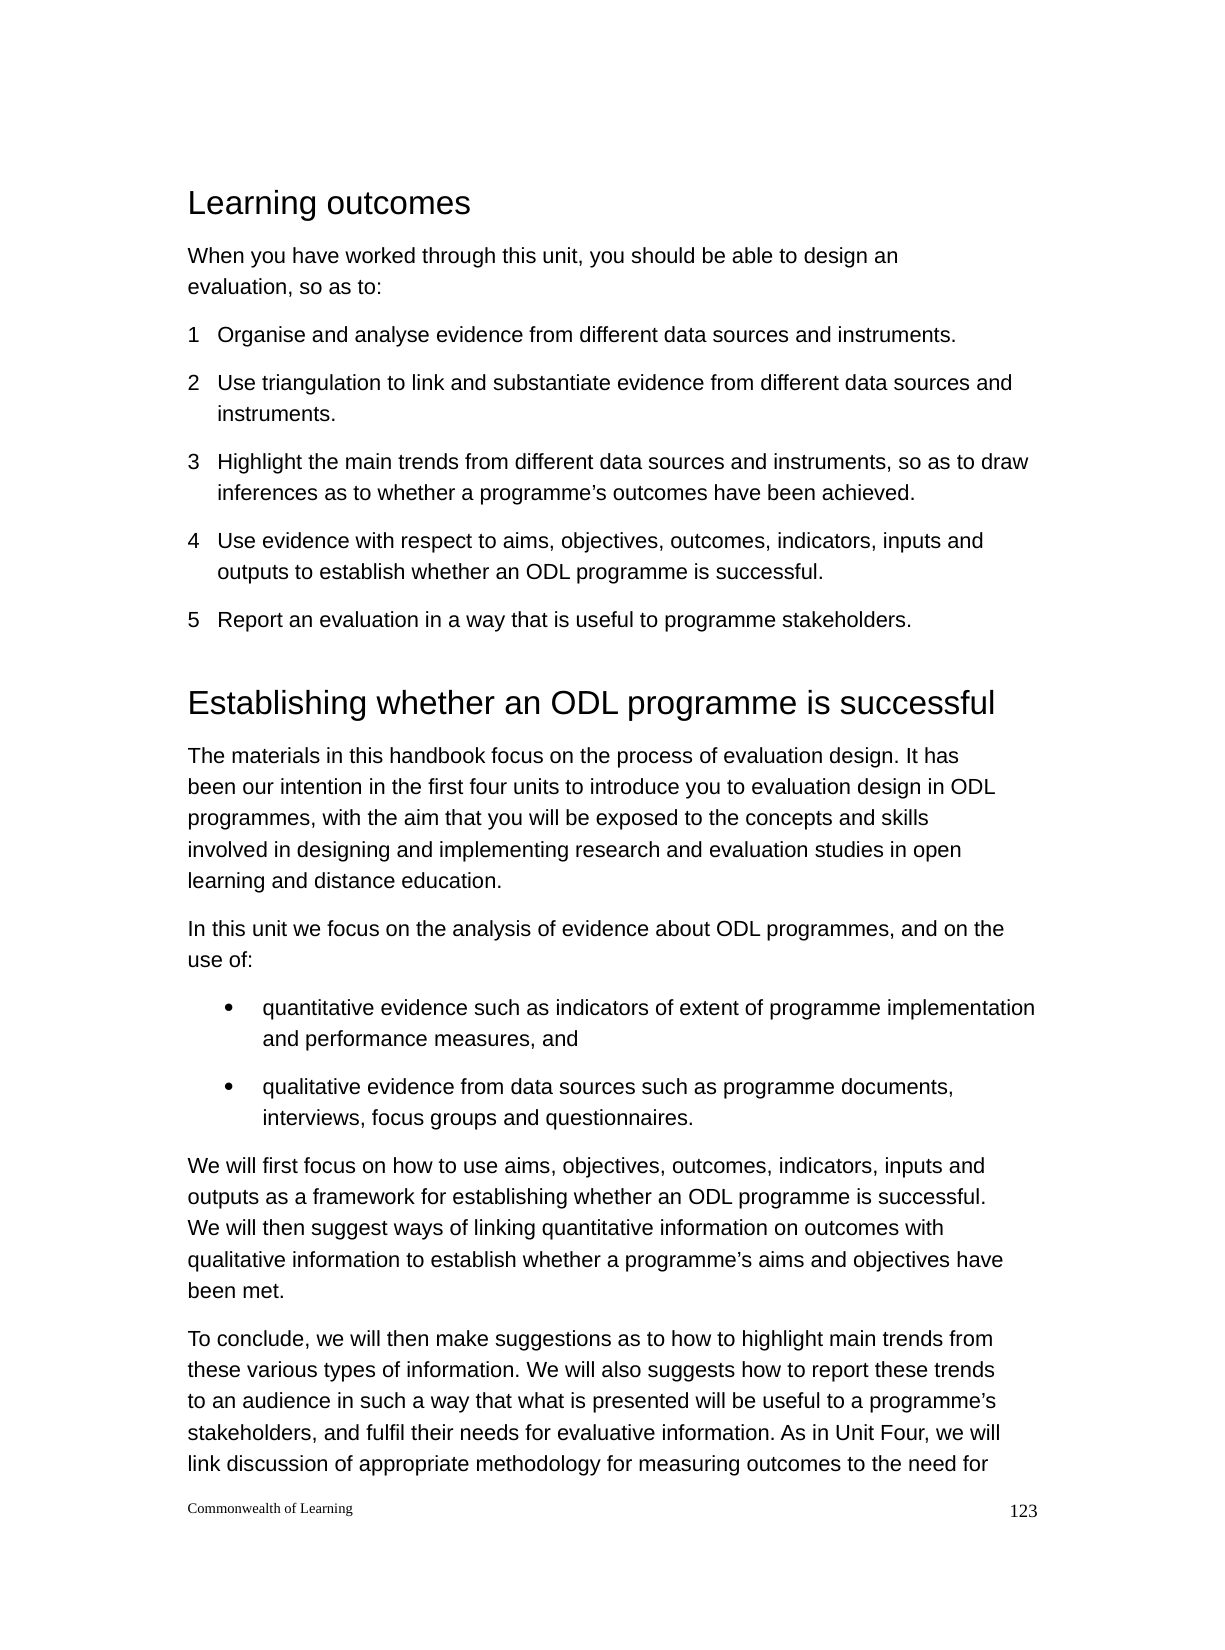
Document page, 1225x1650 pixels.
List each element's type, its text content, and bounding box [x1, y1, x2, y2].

text 5 Report an evaluation in a way that is useful to programme stakeholders. [187, 602, 1037, 633]
text The materials in this handbook focus on the process of evaluation design. It has been our intention in the first four units to introduce you to evaluation design in ODL programmes, with the aim that you will be exposed to the concepts and skills involved in designing and implementing research and evaluation studies in open learning and distance education. [187, 738, 1007, 894]
text 3 Highlight the main trends from different data sources and instruments, so as to draw inferences as to whether a programme’s outcomes have been achieved. [187, 444, 1037, 507]
text 1 Organise and analyse evidence from different data sources and instruments. [187, 317, 1037, 348]
text 2 Use triangulation to link and substantiate evidence from different data sources and instruments. [187, 365, 1037, 428]
list quantitative evidence such as indicators of extent of programme implementation and performance measures, and [225, 990, 1037, 1053]
text Establishing whether an ODL programme is successful [187, 683, 1007, 722]
text 4 Use evidence with respect to aims, objectives, outcomes, indicators, inputs and outputs to establish whether an ODL programme is successful. [187, 523, 1037, 586]
text We will first focus on how to use aims, objectives, outcomes, indicators, inputs and outputs as a framework for establishing whether an ODL programme is successful. We will then suggest ways of linking quantitative information on outcomes with qualitative information to establish whether a programme’s aims and objectives have been met. [187, 1148, 1007, 1304]
text To conclude, we will then make suggestions as to how to highlight main trends from these various types of information. We will also suggests how to report these trends to an audience in such a way that what is presented will be useful to a programme’s stakeholders, and fulfil their needs for evaluative information. As in Unit Four, we will link discussion of appropriate methodology for measuring outcomes to the need for [187, 1321, 1007, 1477]
text Learning outcomes [187, 183, 1007, 222]
list qualitative evidence from data sources such as programme documents, interviews, focus groups and questionnaires. [225, 1069, 1037, 1132]
text In this unit we focus on the analysis of evidence about ODL programmes, and on the use of: [187, 911, 1007, 974]
text When you have worked through this unit, you should be able to design an evaluation, so as to: [187, 238, 1007, 301]
